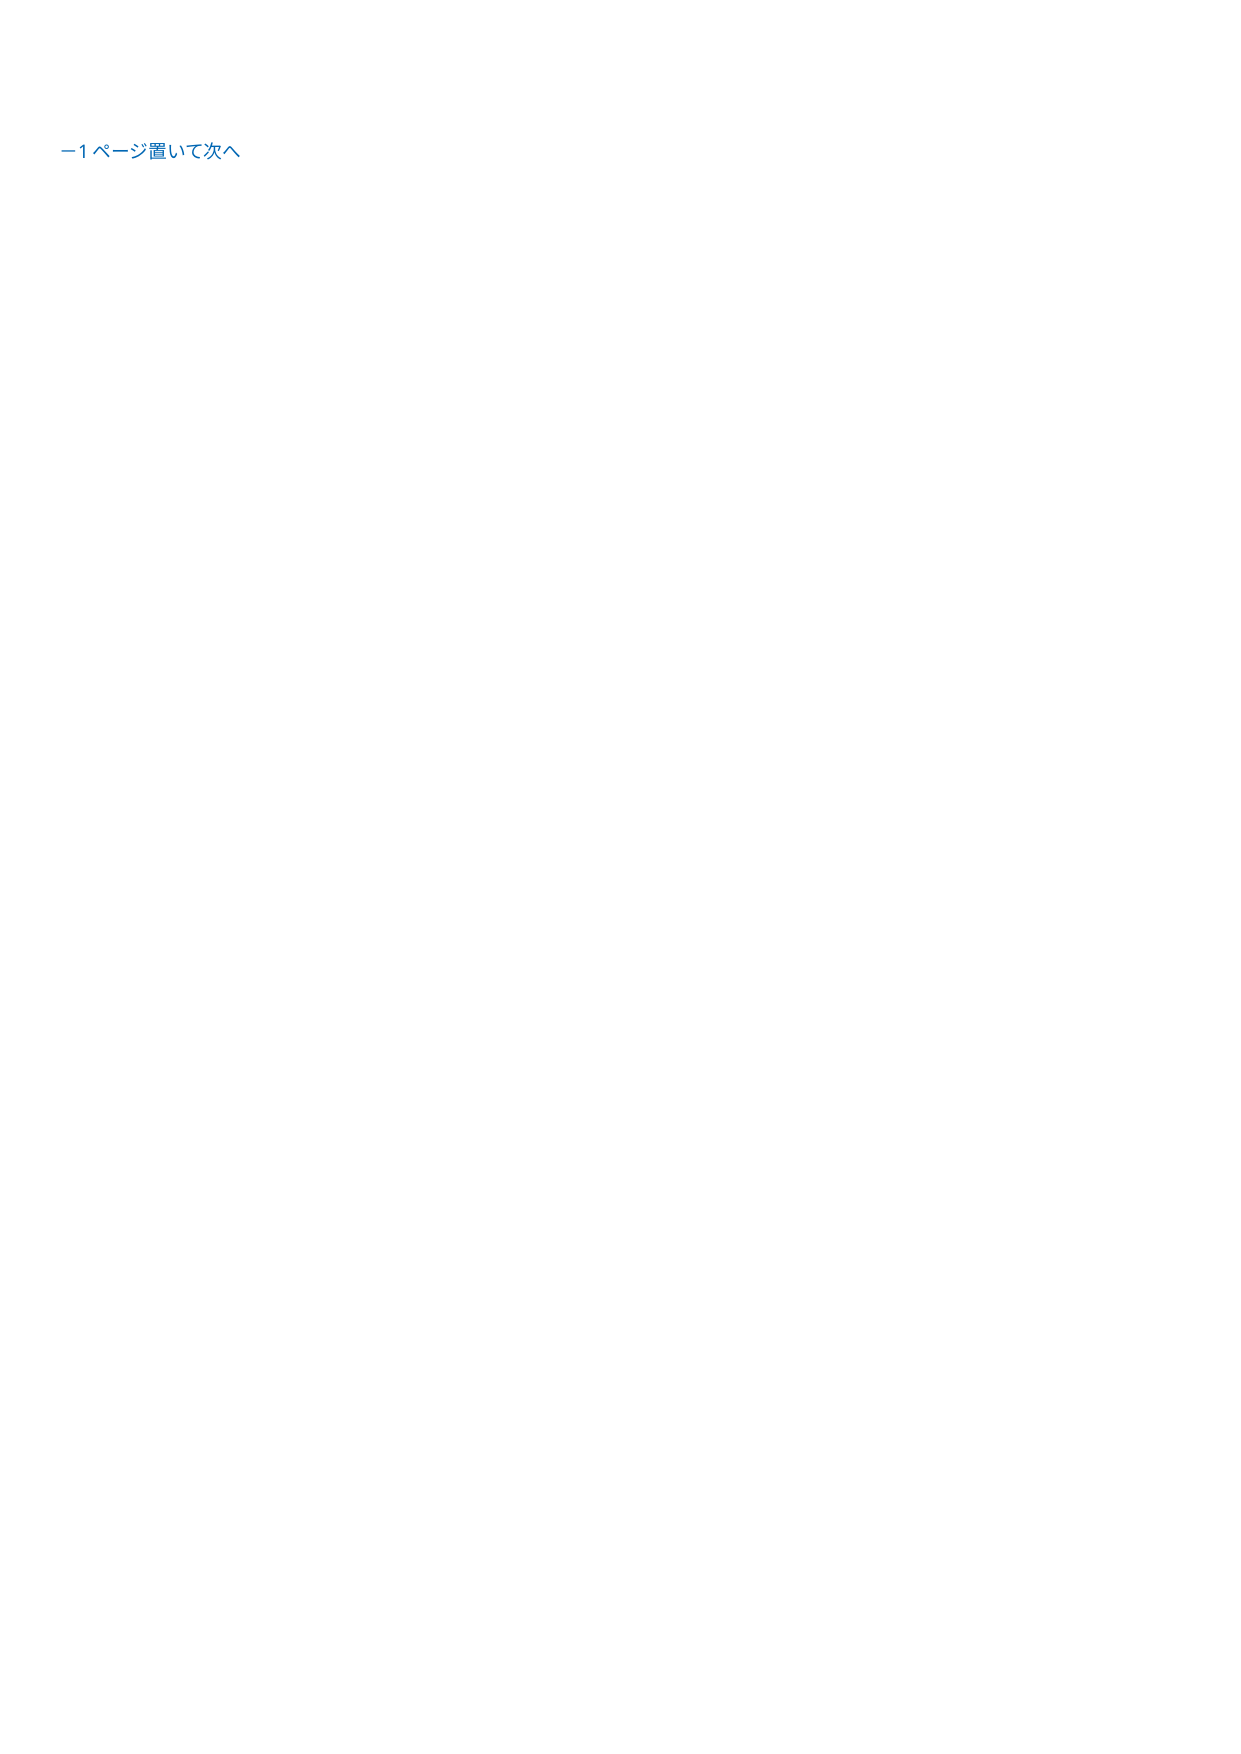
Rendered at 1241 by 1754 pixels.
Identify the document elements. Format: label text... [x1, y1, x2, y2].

text －1ページ置いて次へ [59, 138, 1181, 163]
